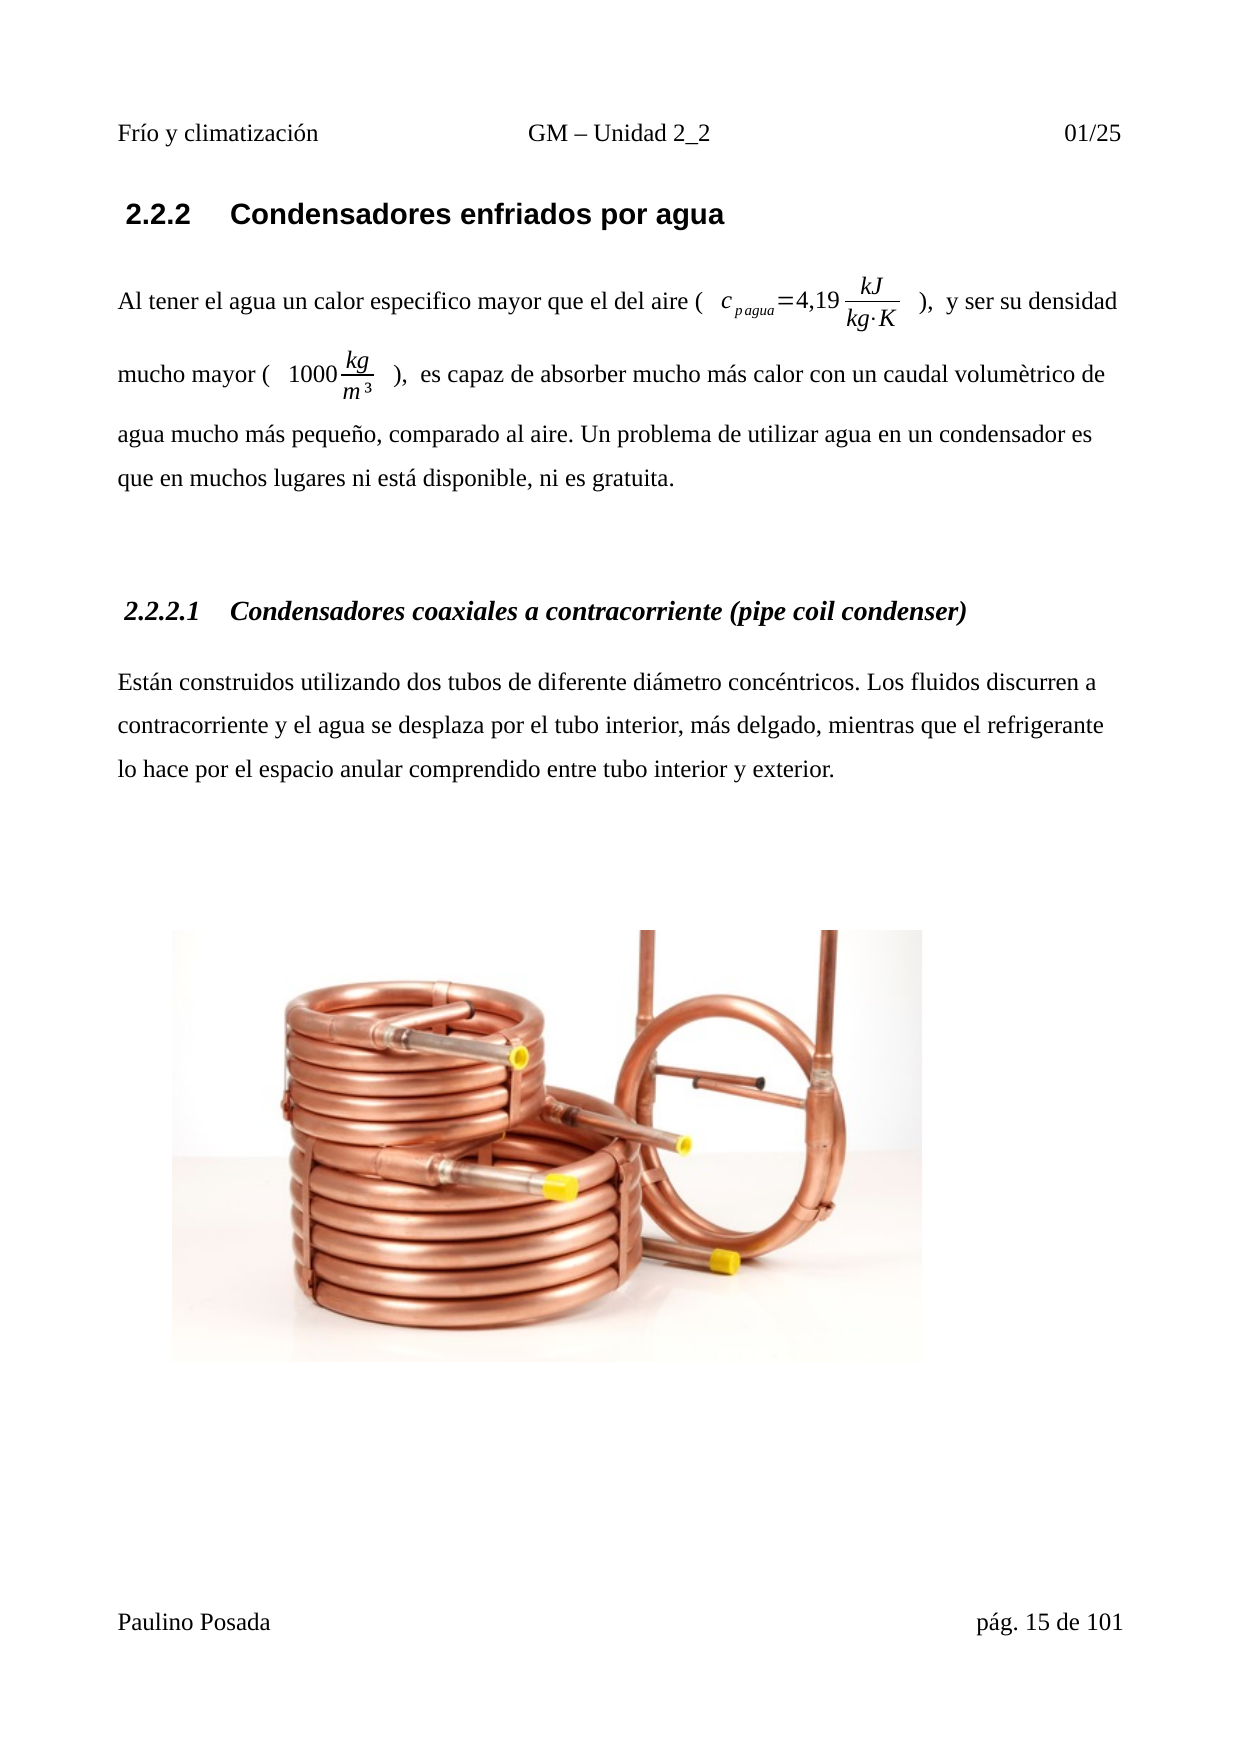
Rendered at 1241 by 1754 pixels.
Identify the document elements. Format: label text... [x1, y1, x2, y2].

text Están construidos utilizando dos tubos de diferente diámetro concéntricos. Los fluidos discurren a contracorriente y el agua se desplaza por el tubo interior, más delgado, mientras que el refrigerante lo hace por el espacio anular comprendido entre tubo interior y exterior. [117, 667, 1123, 782]
text Al tener el agua un calor especifico mayor que el del aire (), y ser su densidad mucho mayor (), es capaz de absorber mucho más calor con un caudal volumètrico de agua mucho más pequeño, comparado al aire. Un problema de utilizar agua en un condensador es que en muchos lugares ni está disponible, ni es gratuita. [117, 273, 1123, 491]
subtitle Condensadores coaxiales a contracorriente (pipe coil condenser) [117, 595, 1123, 627]
picture [172, 930, 923, 1362]
subtitle Condensadores enfriados por agua [117, 197, 1123, 231]
